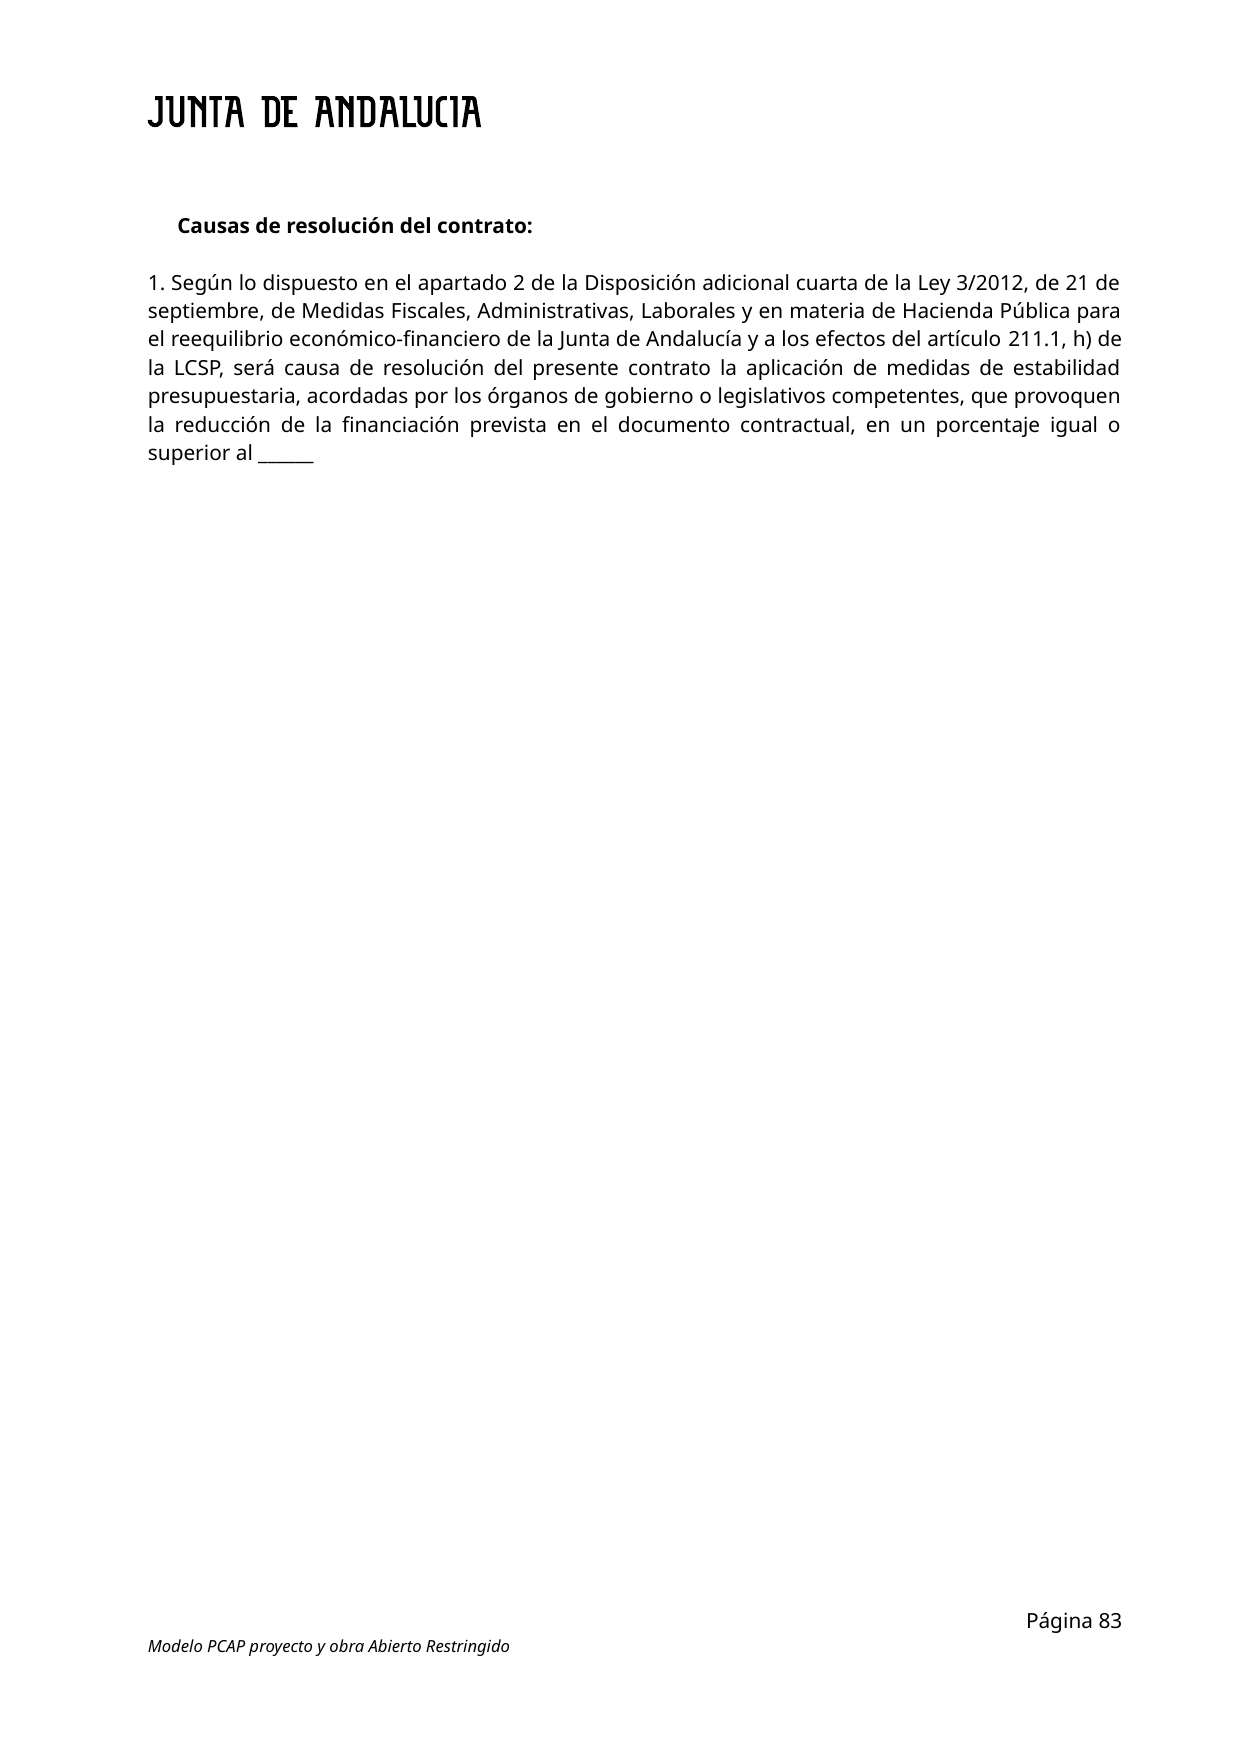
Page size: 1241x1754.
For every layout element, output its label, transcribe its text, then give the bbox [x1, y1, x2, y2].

text 1. Según lo dispuesto en el apartado 2 de la Disposición adicional cuarta de la Ley 3/2012, de 21 de septiembre, de Medidas Fiscales, Administrativas, Laborales y en materia de Hacienda Pública para el reequilibrio económico-financiero de la Junta de Andalucía y a los efectos del artículo 211.1, h) de la LCSP, será causa de resolución del presente contrato la aplicación de medidas de estabilidad presupuestaria, acordadas por los órganos de gobierno o legislativos competentes, que provoquen la reducción de la financiación prevista en el documento contractual, en un porcentaje igual o superior al ______ [148, 268, 1122, 467]
text Causas de resolución del contrato: [177, 211, 1122, 239]
